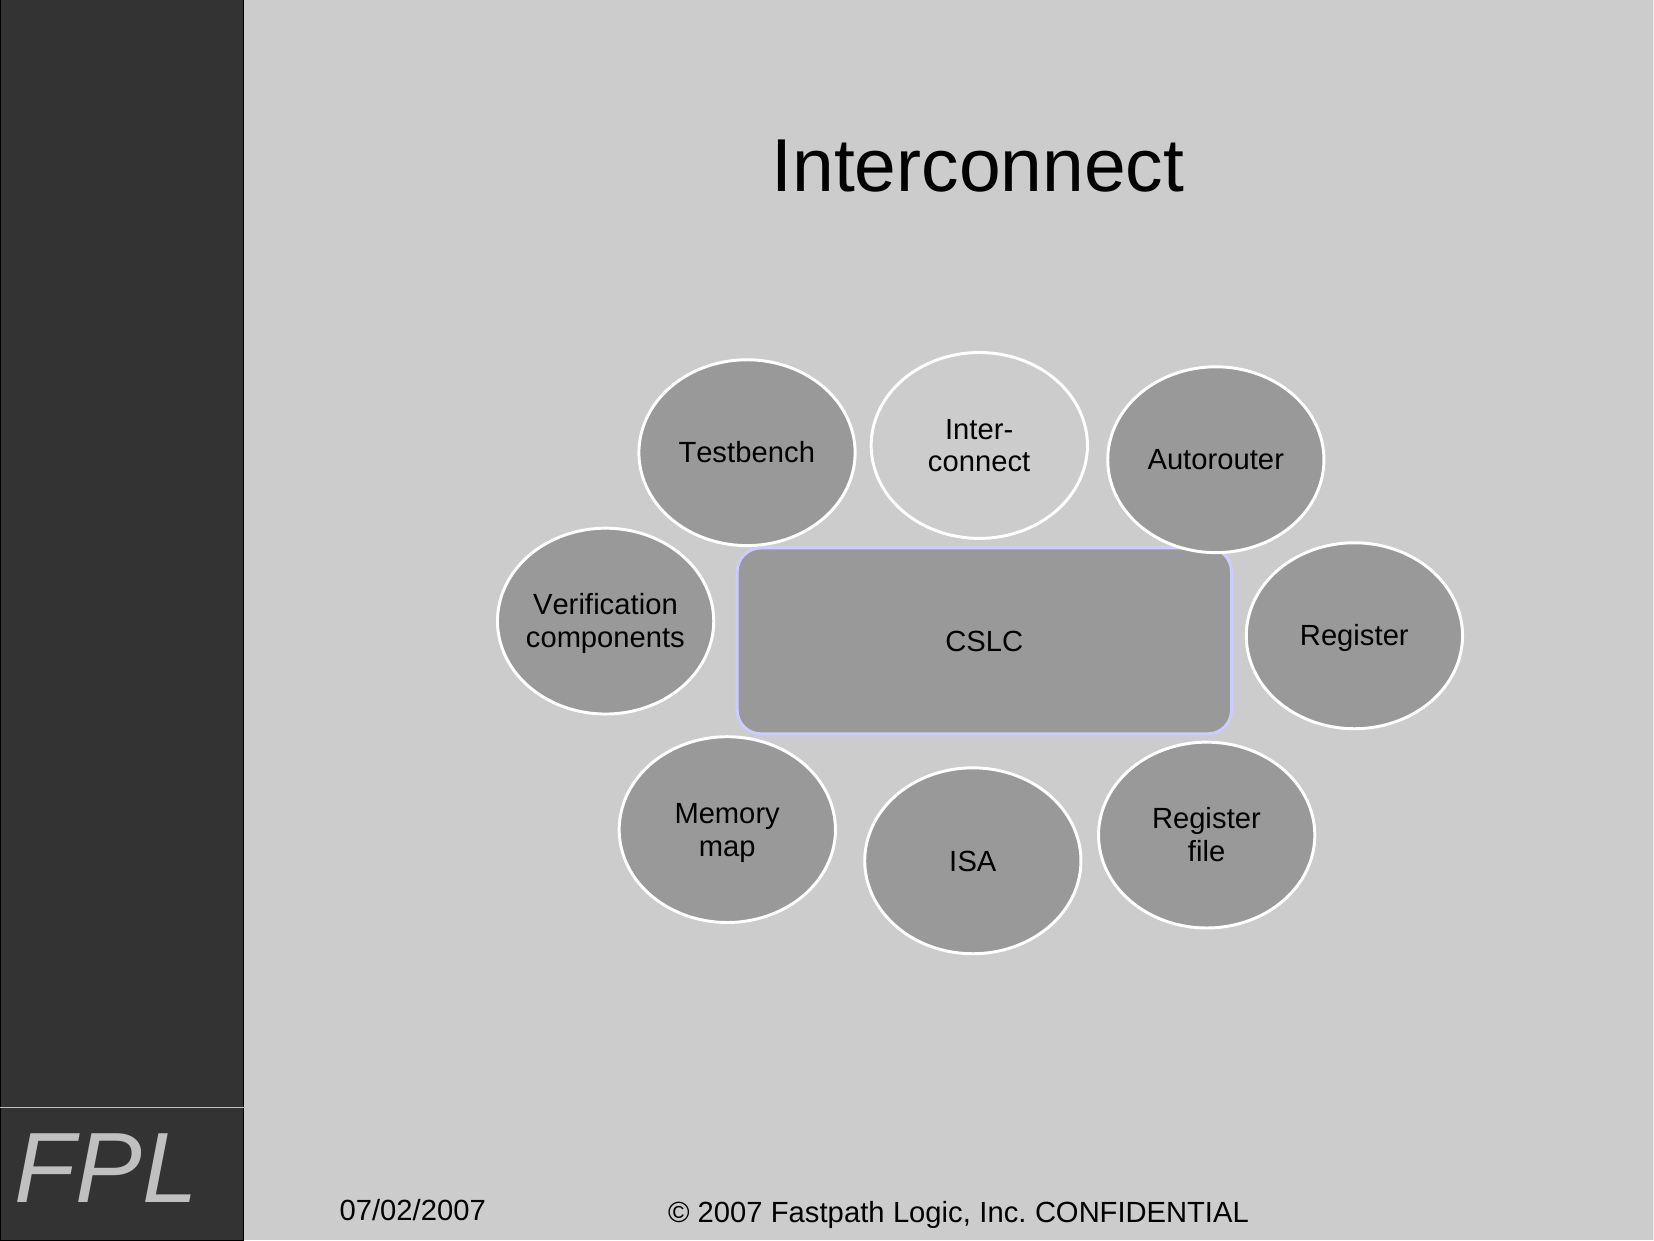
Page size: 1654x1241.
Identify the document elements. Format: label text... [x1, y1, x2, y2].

text_box Memory map [619, 736, 836, 923]
text_box ISA [864, 767, 1081, 954]
text_box Register [1246, 542, 1463, 729]
title Interconnect [427, 57, 1530, 274]
text_box Testbench [638, 359, 856, 546]
text_box Inter- connect [871, 352, 1088, 539]
text_box CSLC [737, 547, 1232, 734]
text_box Verification components [497, 528, 714, 715]
text_box Register file [1098, 742, 1315, 928]
text_box Autorouter [1107, 366, 1324, 553]
